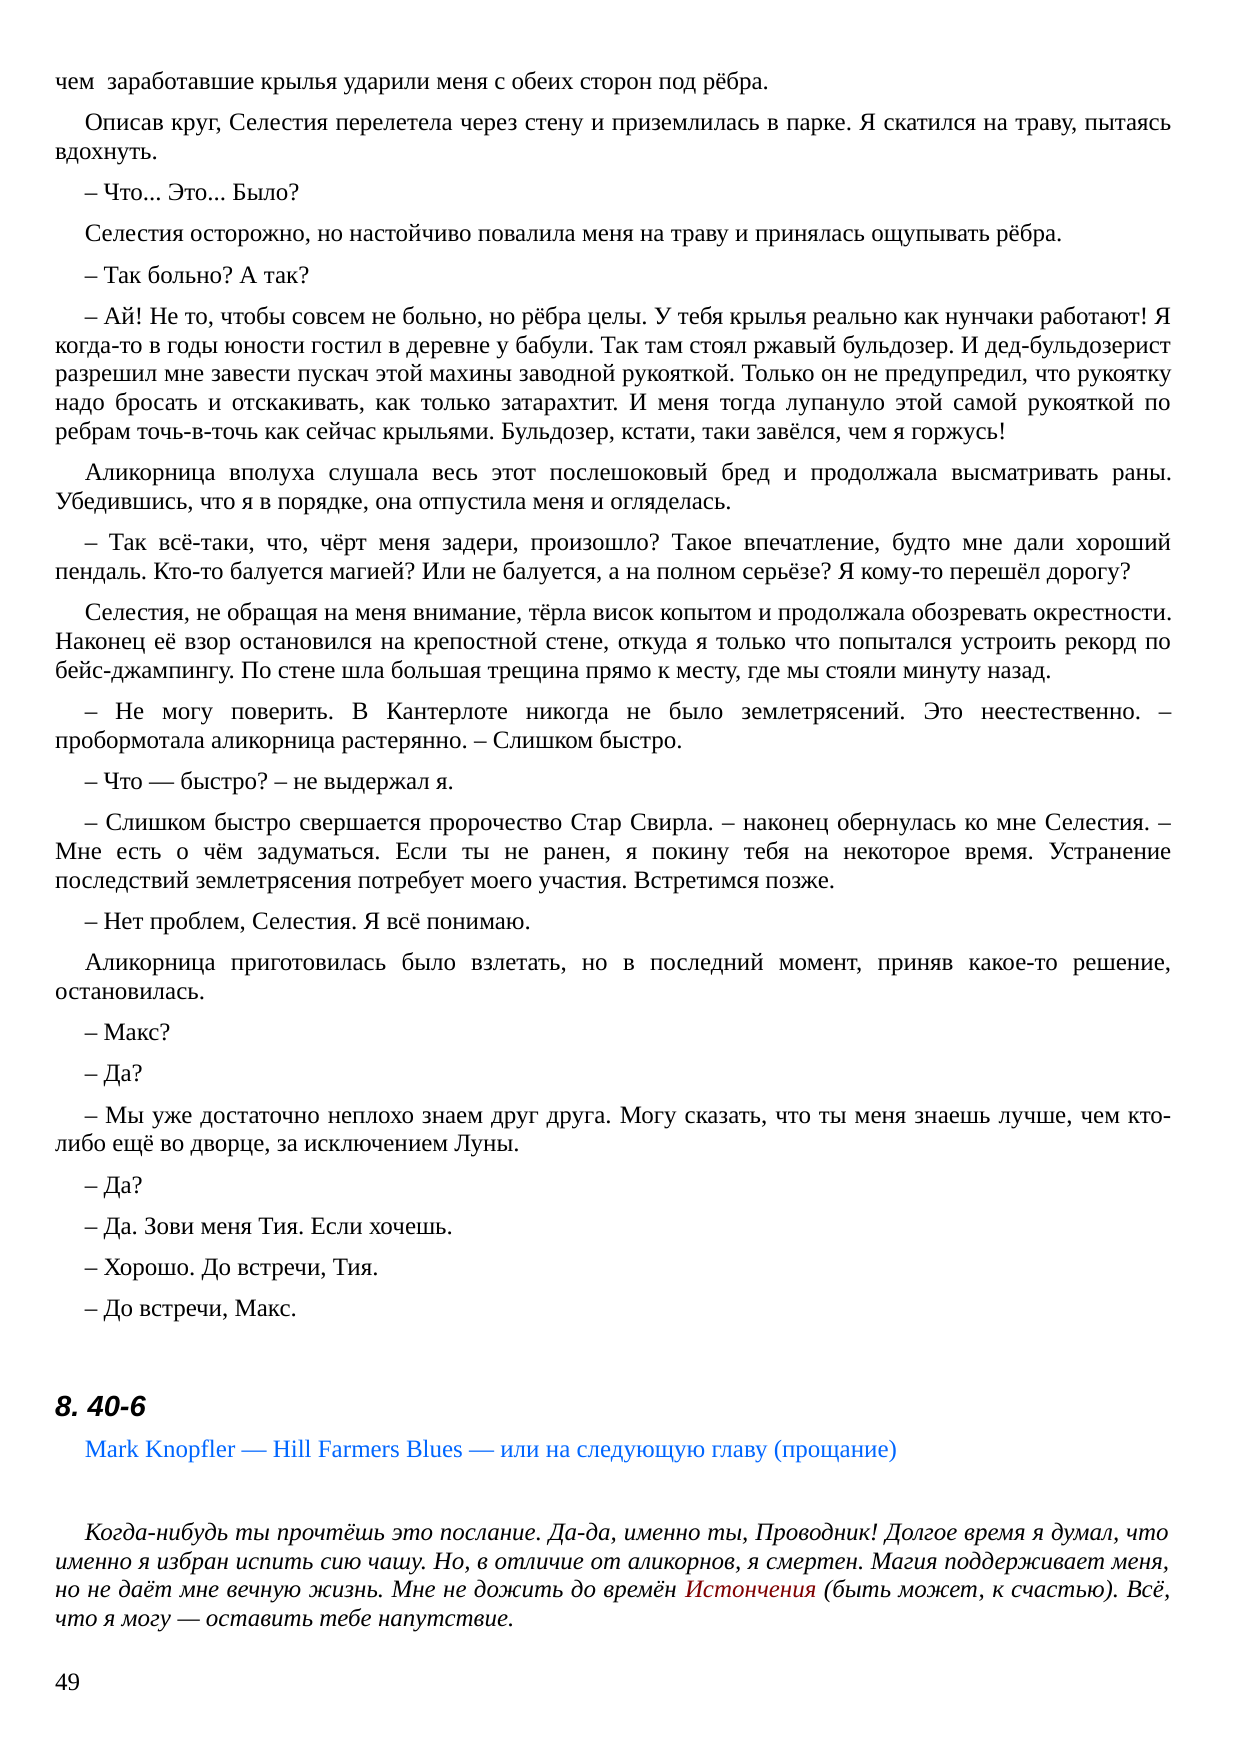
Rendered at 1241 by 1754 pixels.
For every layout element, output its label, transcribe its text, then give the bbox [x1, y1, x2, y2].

text – До встречи, Макс. [55, 1293, 1173, 1322]
text – Да. Зови меня Тия. Если хочешь. [55, 1211, 1173, 1240]
text – Нет проблем, Селестия. Я всё понимаю. [55, 906, 1173, 935]
text – Не могу поверить. В Кантерлоте никогда не было землетрясений. Это неестественно. – пробормотала аликорница растерянно. – Слишком быстро. [55, 696, 1173, 753]
text – Мы уже достаточно неплохо знаем друг друга. Могу сказать, что ты меня знаешь лучше, чем кто-либо ещё во дворце, за исключением Луны. [55, 1100, 1173, 1157]
text – Да? [55, 1058, 1173, 1087]
text – Так больно? А так? [55, 260, 1173, 288]
text – Что... Это... Было? [55, 177, 1173, 206]
text – Хорошо. До встречи, Тия. [55, 1252, 1173, 1281]
text Селестия, не обращая на меня внимание, тёрла висок копытом и продолжала обозревать окрестности. Наконец её взор остановился на крепостной стене, откуда я только что попытался устроить рекорд по бейс-джампингу. По стене шла большая трещина прямо к месту, где мы стояли минуту назад. [55, 597, 1173, 683]
text Когда-нибудь ты прочтёшь это послание. Да-да, именно ты, Проводник! Долгое время я думал, что именно я избран испить сию чашу. Но, в отличие от аликорнов, я смертен. Магия поддерживает меня, но не даёт мне вечную жизнь. Мне не дожить до времён Истончения (быть может, к счастью). Всё, что я могу — оставить тебе напутствие. [55, 1517, 1173, 1632]
text – Ай! Не то, чтобы совсем не больно, но рёбра целы. У тебя крылья реально как нунчаки работают! Я когда-то в годы юности гостил в деревне у бабули. Так там стоял ржавый бульдозер. И дед-бульдозерист разрешил мне завести пускач этой махины заводной рукояткой. Только он не предупредил, что рукоятку надо бросать и отскакивать, как только затарахтит. И меня тогда лупануло этой самой рукояткой по ребрам точь-в-точь как сейчас крыльями. Бульдозер, кстати, таки завёлся, чем я горжусь! [55, 301, 1173, 445]
text чем заработавшие крылья ударили меня с обеих сторон под рёбра. [55, 66, 1173, 95]
text – Что — быстро? – не выдержал я. [55, 766, 1173, 795]
text Mark Knopfler — Hill Farmers Blues — или на следующую главу (прощание) [55, 1434, 1173, 1463]
text – Так всё-таки, что, чёрт меня задери, произошло? Такое впечатление, будто мне дали хороший пендаль. Кто-то балуется магией? Или не балуется, а на полном серьёзе? Я кому-то перешёл дорогу? [55, 527, 1173, 585]
text Селестия осторожно, но настойчиво повалила меня на траву и принялась ощупывать рёбра. [55, 218, 1173, 247]
text – Слишком быстро свершается пророчество Стар Свирла. – наконец обернулась ко мне Селестия. – Мне есть о чём задуматься. Если ты не ранен, я покину тебя на некоторое время. Устранение последствий землетрясения потребует моего участия. Встретимся позже. [55, 807, 1173, 893]
text Аликорница приготовилась было взлетать, но в последний момент, приняв какое-то решение, остановилась. [55, 947, 1173, 1005]
text Аликорница вполуха слушала весь этот послешоковый бред и продолжала высматривать раны. Убедившись, что я в порядке, она отпустила меня и огляделась. [55, 457, 1173, 515]
text – Макс? [55, 1017, 1173, 1046]
text Описав круг, Селестия перелетела через стену и приземлилась в парке. Я скатился на траву, пытаясь вдохнуть. [55, 107, 1173, 165]
text – Да? [55, 1170, 1173, 1198]
subtitle 8. 40-6 [55, 1388, 1173, 1422]
